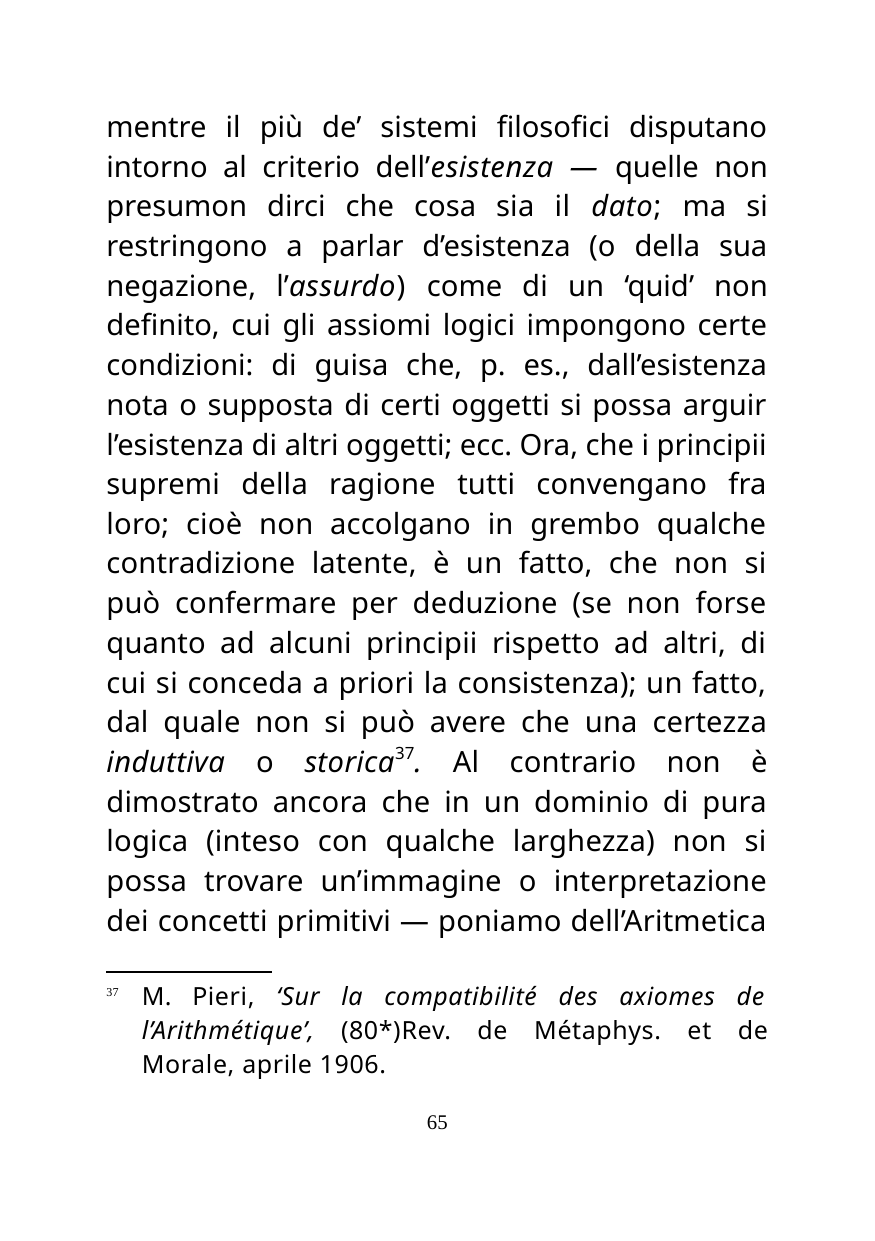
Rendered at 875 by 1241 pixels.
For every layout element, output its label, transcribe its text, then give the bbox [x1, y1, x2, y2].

text mentre il più de’ sistemi filosofici disputano intorno al criterio dell’esistenza ― quelle non presumon dirci che cosa sia il dato; ma si restringono a parlar d’esistenza (o della sua negazione, l’assurdo) come di un ‘quid’ non definito, cui gli assiomi logici impongono certe condizioni: di guisa che, p. es., dall’esistenza nota o supposta di certi oggetti si possa arguir l’esistenza di altri oggetti; ecc. Ora, che i principii supremi della ragione tutti convengano fra loro; cioè non accolgano in grembo qualche contradizione latente, è un fatto, che non si può confermare per deduzione (se non forse quanto ad alcuni principii rispetto ad altri, di cui si conceda a priori la consistenza); un fatto, dal quale non si può avere che una certezza induttiva o storica. Al contrario non è dimostrato ancora che in un dominio di pura logica (inteso con qualche larghezza) non si possa trovare un’immagine o interpretazione dei concetti primitivi ― poniamo dell’Aritmetica [106, 106, 768, 940]
text M. Pieri, ‘Sur la compatibilité des axiomes de l’Arithmétique’, (80*)Rev. de Métaphys. et de Morale, aprile 1906. [106, 978, 768, 1080]
